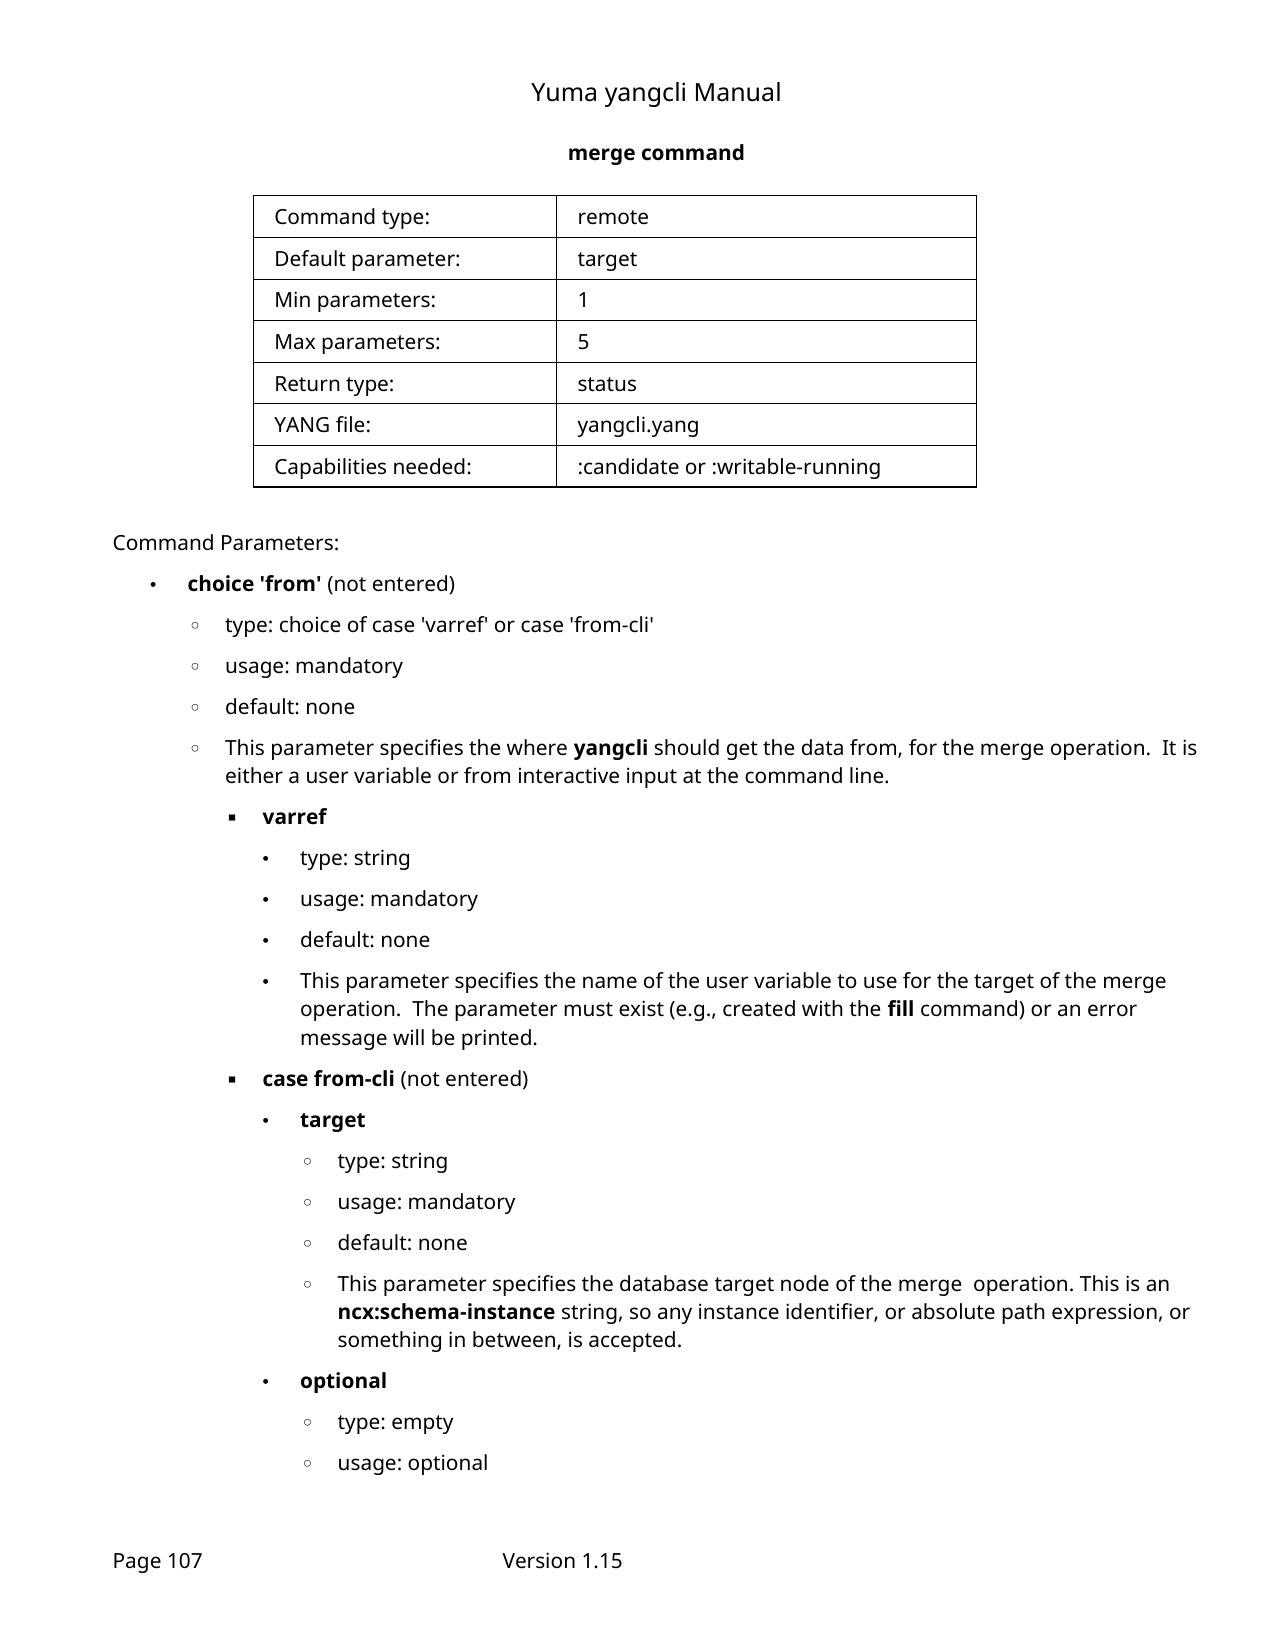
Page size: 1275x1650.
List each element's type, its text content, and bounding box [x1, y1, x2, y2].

list This parameter specifies the where yangcli should get the data from, for the merge operation. It is either a user variable or from interactive input at the command line. [187, 733, 1200, 790]
table_cell :candidate or :writable-running [557, 446, 976, 486]
list target [262, 1105, 1200, 1133]
list type: string [262, 843, 1200, 872]
list type: string [300, 1146, 1200, 1174]
list choice 'from' (not entered) [150, 569, 1200, 598]
table_cell 5 [557, 321, 976, 362]
table_cell 1 [557, 280, 976, 320]
list type: choice of case 'varref' or case 'from-cli' [187, 610, 1200, 639]
table_cell Min parameters: [254, 280, 556, 320]
list case from-cli (not entered) [225, 1064, 1200, 1092]
list optional [262, 1366, 1200, 1395]
text Command Parameters: [112, 528, 1200, 557]
list usage: mandatory [262, 884, 1200, 913]
list varref [225, 802, 1200, 831]
table_cell yangcli.yang [557, 404, 976, 445]
table_cell Max parameters: [254, 321, 556, 362]
table_cell Default parameter: [254, 238, 556, 278]
list This parameter specifies the database target node of the merge operation. This is an ncx:schema-instance string, so any instance identifier, or absolute path expression, or something in between, is accepted. [300, 1269, 1200, 1354]
list type: empty [300, 1407, 1200, 1436]
table_header Command type: [254, 196, 556, 237]
list default: none [300, 1228, 1200, 1256]
subtitle merge command [127, 138, 1185, 167]
table_cell Return type: [254, 363, 556, 403]
list usage: mandatory [187, 651, 1200, 679]
list default: none [187, 692, 1200, 721]
table_cell Capabilities needed: [254, 446, 556, 486]
table_cell YANG file: [254, 404, 556, 445]
list This parameter specifies the name of the user variable to use for the target of the merge operation. The parameter must exist (e.g., created with the fill command) or an error message will be printed. [262, 966, 1200, 1051]
list default: none [262, 925, 1200, 954]
table_cell target [557, 238, 976, 278]
list usage: optional [300, 1448, 1200, 1477]
table_cell status [557, 363, 976, 403]
list usage: mandatory [300, 1187, 1200, 1215]
table_header remote [557, 196, 976, 237]
